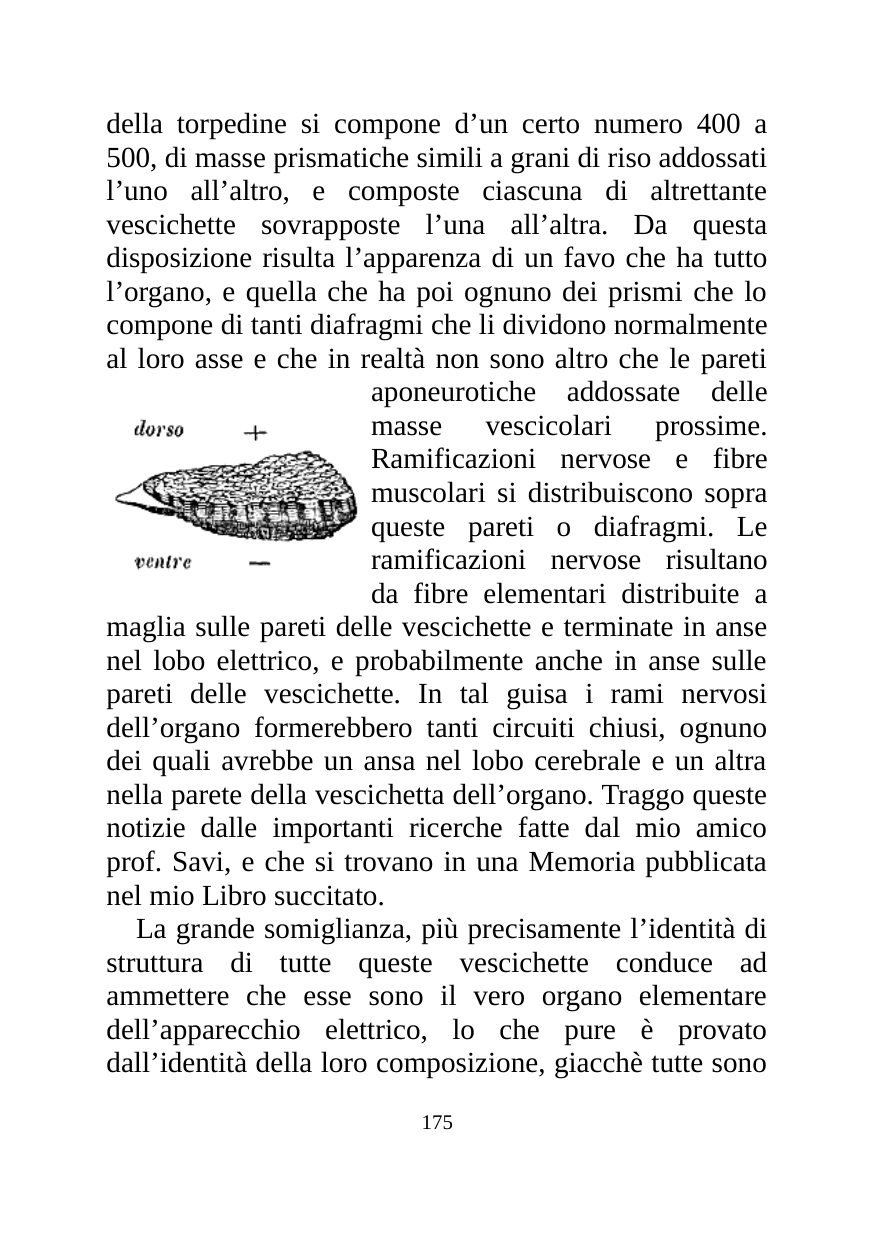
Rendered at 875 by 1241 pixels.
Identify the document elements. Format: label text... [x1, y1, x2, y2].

text della torpedine si compone d’un certo numero 400 a 500, di masse prismatiche simili a grani di riso addossati l’uno all’altro, e composte ciascuna di altrettante vescichette sovrapposte l’una all’altra. Da questa disposizione risulta l’apparenza di un favo che ha tutto l’organo, e quella che ha poi ognuno dei prismi che lo compone di tanti diafragmi che li dividono normalmente al loro asse e che in realtà non sono altro che le pareti aponeurotiche addossate delle masse vescicolari prossime. Ramificazioni nervose e fibre muscolari si distribuiscono sopra queste pareti o diafragmi. Le ramificazioni nervose risultano da fibre elementari distribuite a maglia sulle pareti delle vescichette e terminate in anse nel lobo elettrico, e probabilmente anche in anse sulle pareti delle vescichette. In tal guisa i rami nervosi dell’organo formerebbero tanti circuiti chiusi, ognuno dei quali avrebbe un ansa nel lobo cerebrale e un altra nella parete della vescichetta dell’organo. Traggo queste notizie dalle importanti ricerche fatte dal mio amico prof. Savi, e che si trovano in una Memoria pubblicata nel mio Libro succitato. [106, 106, 768, 911]
picture [106, 401, 371, 586]
text La grande somiglianza, più precisamente l’identità di struttura di tutte queste vescichette conduce ad ammettere che esse sono il vero organo elementare dell’apparecchio elettrico, lo che pure è provato dall’identità della loro composizione, giacchè tutte sono [106, 911, 768, 1079]
